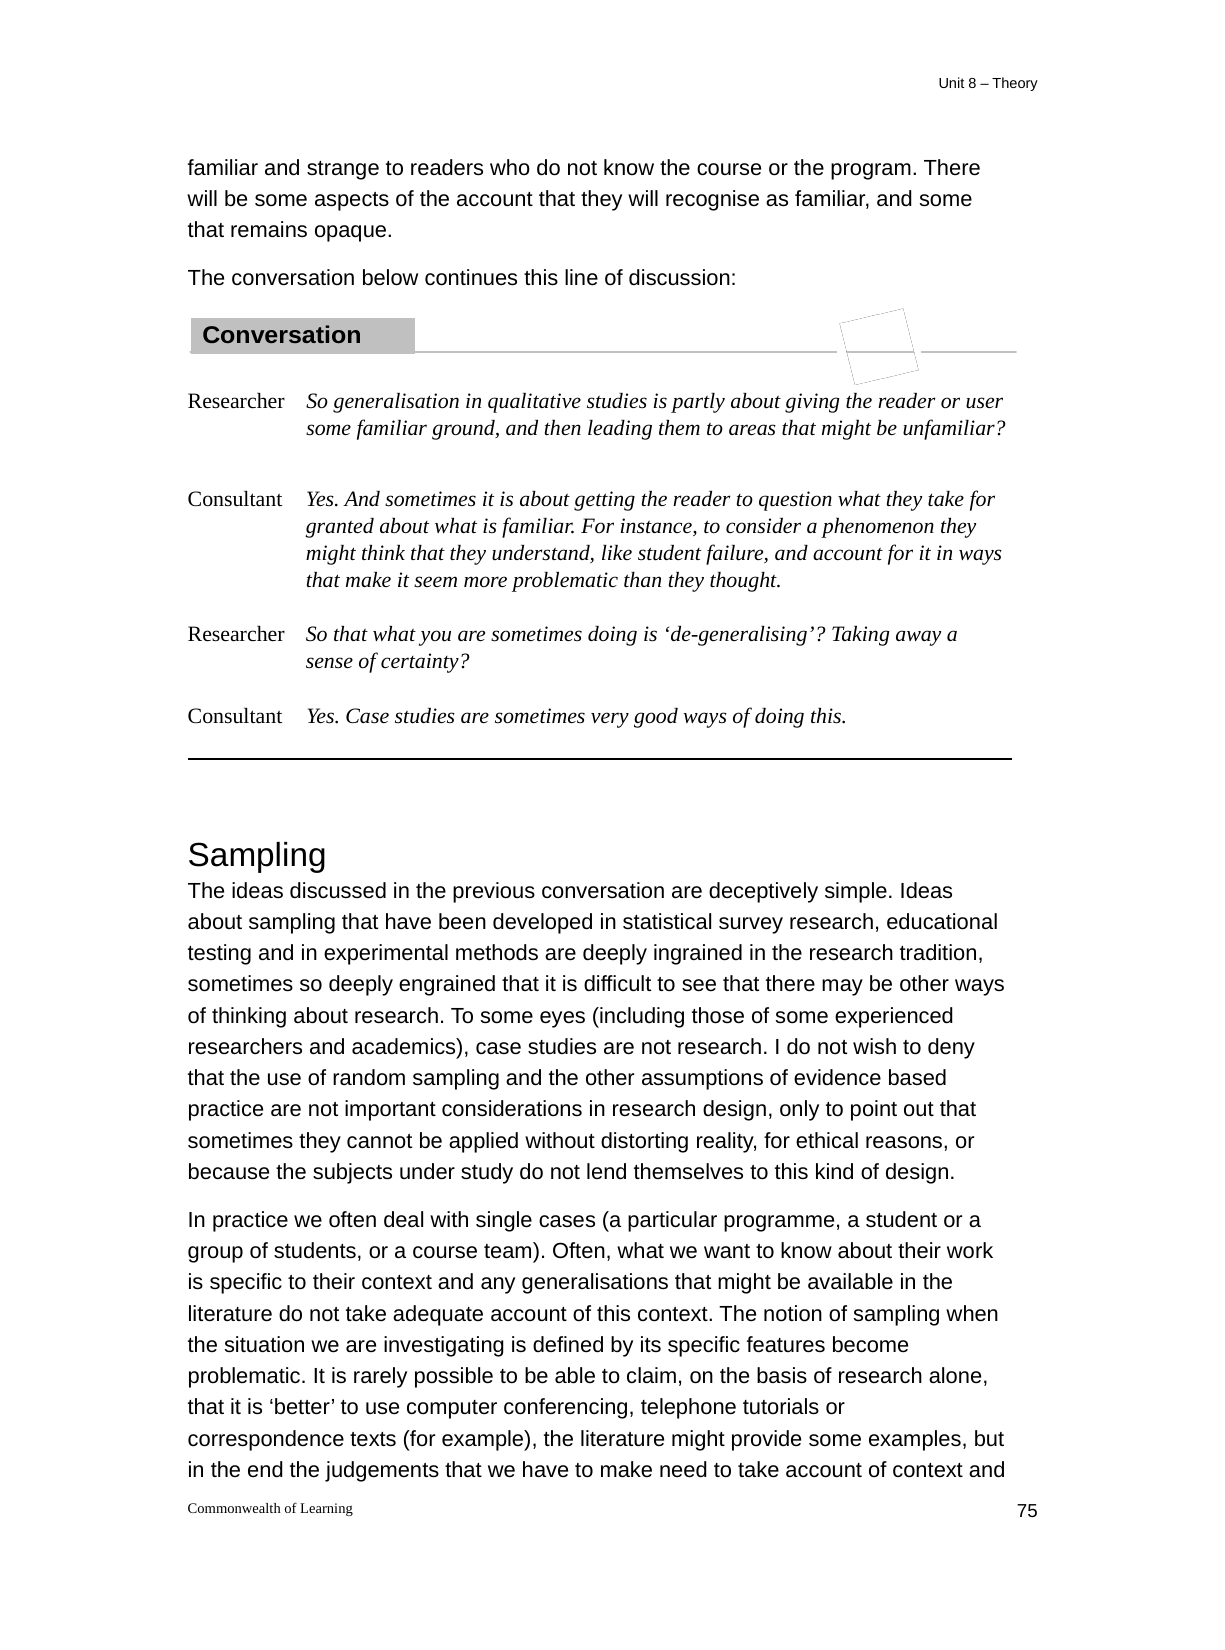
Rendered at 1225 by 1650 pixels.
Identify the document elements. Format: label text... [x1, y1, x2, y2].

text Consultant Yes. Case studies are sometimes very good ways of doing this. [187, 701, 1012, 728]
text Researcher So generalisation in qualitative studies is partly about giving the reader or user some familiar ground, and then leading them to areas that might be unfamiliar? [187, 387, 1012, 468]
text Sampling [187, 835, 1007, 873]
text The conversation below continues this line of discussion: [187, 260, 1007, 292]
text Consultant Yes. And sometimes it is about getting the reader to question what they take for granted about what is familiar. For instance, to consider a phenomenon they might think that they understand, like student failure, and account for it in ways that make it seem more problematic than they thought. [187, 485, 1012, 620]
text familiar and strange to readers who do not know the course or the program. There will be some aspects of the account that they will recognise as familiar, and some that remains opaque. [187, 150, 1007, 244]
text Researcher So that what you are sometimes doing is ‘de-generalising’? Taking away a sense of certainty? [187, 620, 1012, 701]
text In practice we often deal with single cases (a particular programme, a student or a group of students, or a course team). Often, what we want to know about their work is specific to their context and any generalisations that might be available in the literature do not take adequate account of this context. The notion of sampling when the situation we are investigating is defined by its specific features become problematic. It is rarely possible to be able to claim, on the basis of research alone, that it is ‘better’ to use computer conferencing, telephone tutorials or correspondence texts (for example), the literature might provide some examples, but in the end the judgements that we have to make need to take account of context and [187, 1202, 1007, 1483]
text The ideas discussed in the previous conversation are deceptively simple. Ideas about sampling that have been developed in statistical survey research, educational testing and in experimental methods are deeply ingrained in the research tradition, sometimes so deeply engrained that it is difficult to see that there may be other ways of thinking about research. To some eyes (including those of some experienced researchers and academics), case studies are not research. I do not wish to deny that the use of random sampling and the other assumptions of evidence based practice are not important considerations in research design, only to point out that sometimes they cannot be applied without distorting reality, for ethical reasons, or because the subjects under study do not lend themselves to this kind of design. [187, 873, 1007, 1186]
